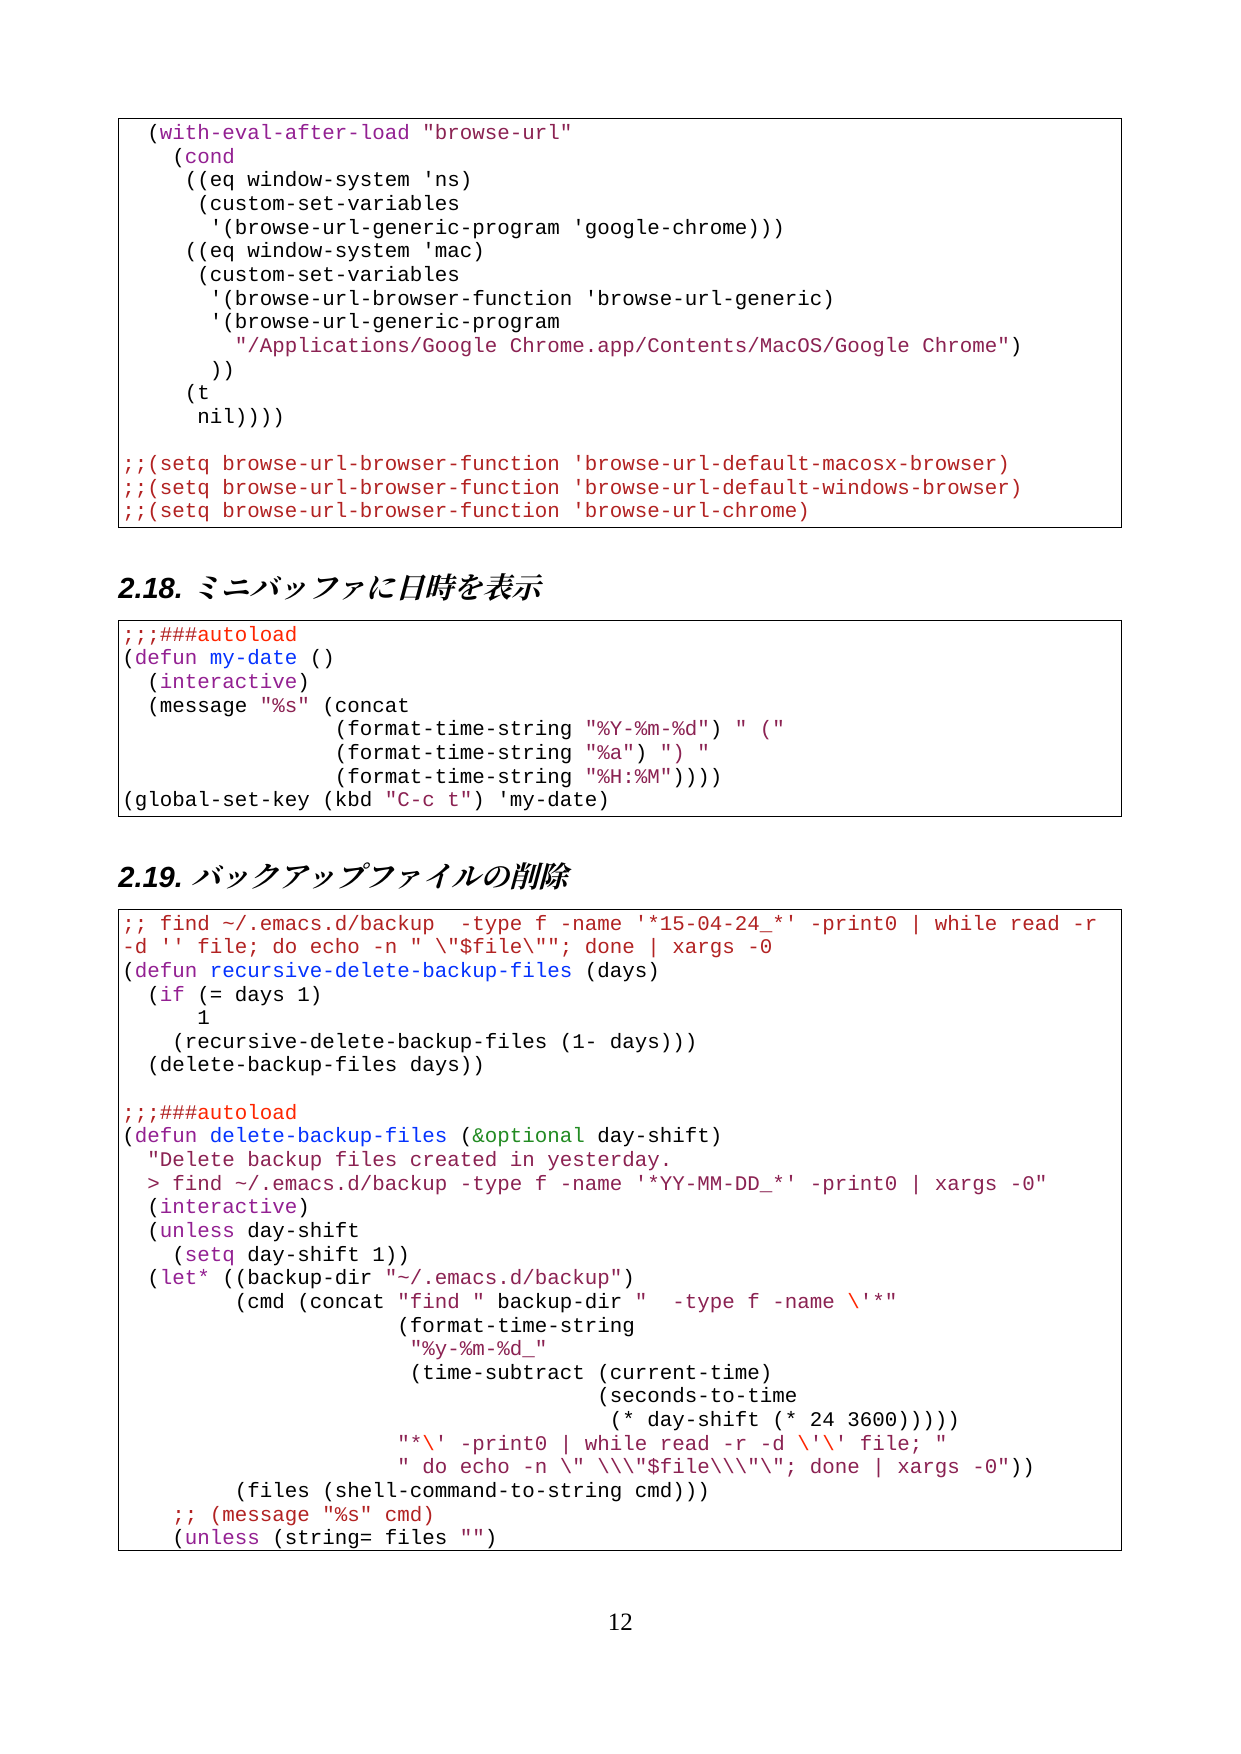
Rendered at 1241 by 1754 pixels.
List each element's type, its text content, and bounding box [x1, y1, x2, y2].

subtitle バックアップファイルの削除 [118, 854, 1122, 896]
text (recursive-delete-backup-files (1- days))) [119, 1027, 1121, 1051]
text " do echo -n \" \\\"$file\\\"\"; done | xargs -0")) [119, 1452, 1121, 1476]
text "Delete backup files created in yesterday. [119, 1145, 1121, 1169]
text '(browse-url-generic-program 'google-chrome))) [119, 213, 1121, 236]
text (let* ((backup-dir "~/.emacs.d/backup") [119, 1263, 1121, 1287]
text (with-eval-after-load "browse-url" [119, 119, 1121, 142]
text (t [119, 378, 1121, 402]
subtitle ミニバッファに日時を表示 [118, 565, 1122, 607]
text (* day-shift (* 24 3600))))) [119, 1405, 1121, 1429]
text (if (= days 1) [119, 979, 1121, 1003]
text (defun recursive-delete-backup-files (days) [119, 956, 1121, 979]
text (cond [119, 142, 1121, 165]
text ;; find ~/.emacs.d/backup -type f -name '*15-04-24_*' -print0 | while read -r -d '' file; do echo -n " \"$file\""; done | xargs -0 [119, 910, 1121, 956]
text ((eq window-system 'mac) [119, 236, 1121, 260]
text ;;(setq browse-url-browser-function 'browse-url-default-windows-browser) [119, 473, 1121, 496]
text (defun delete-backup-files (&optional day-shift) [119, 1121, 1121, 1145]
text (delete-backup-files days)) [119, 1051, 1121, 1074]
text ;;(setq browse-url-browser-function 'browse-url-default-macosx-browser) [119, 449, 1121, 473]
text ;;;###autoload [119, 1098, 1121, 1121]
text (message "%s" (concat [119, 691, 1121, 714]
text (global-set-key (kbd "C-c t") 'my-date) [119, 785, 1121, 816]
text ;;;###autoload [119, 621, 1121, 643]
text nil)))) [119, 402, 1121, 426]
text (custom-set-variables [119, 260, 1121, 284]
text > find ~/.emacs.d/backup -type f -name '*YY-MM-DD_*' -print0 | xargs -0" [119, 1169, 1121, 1192]
text 1 [119, 1003, 1121, 1027]
text (custom-set-variables [119, 189, 1121, 213]
text (interactive) [119, 667, 1121, 691]
text (time-subtract (current-time) [119, 1358, 1121, 1382]
text (unless day-shift [119, 1216, 1121, 1240]
text ;; (message "%s" cmd) [119, 1500, 1121, 1523]
text ;;(setq browse-url-browser-function 'browse-url-chrome) [119, 496, 1121, 527]
text (setq day-shift 1)) [119, 1240, 1121, 1263]
text (defun my-date () [119, 643, 1121, 667]
text (files (shell-command-to-string cmd))) [119, 1476, 1121, 1500]
text '(browse-url-browser-function 'browse-url-generic) [119, 284, 1121, 307]
text )) [119, 354, 1121, 378]
text (interactive) [119, 1192, 1121, 1216]
text '(browse-url-generic-program [119, 307, 1121, 331]
text (cmd (concat "find " backup-dir " -type f -name \'*" [119, 1287, 1121, 1311]
text "*\' -print0 | while read -r -d \'\' file; " [119, 1429, 1121, 1452]
text "%y-%m-%d_" [119, 1334, 1121, 1358]
text "/Applications/Google Chrome.app/Contents/MacOS/Google Chrome") [119, 331, 1121, 354]
text (format-time-string "%a") ") " [119, 738, 1121, 762]
text (format-time-string "%Y-%m-%d") " (" [119, 714, 1121, 738]
text (format-time-string "%H:%M")))) [119, 762, 1121, 785]
text (unless (string= files "") [119, 1523, 1121, 1550]
text ((eq window-system 'ns) [119, 165, 1121, 189]
text (seconds-to-time [119, 1382, 1121, 1405]
text (format-time-string [119, 1311, 1121, 1334]
